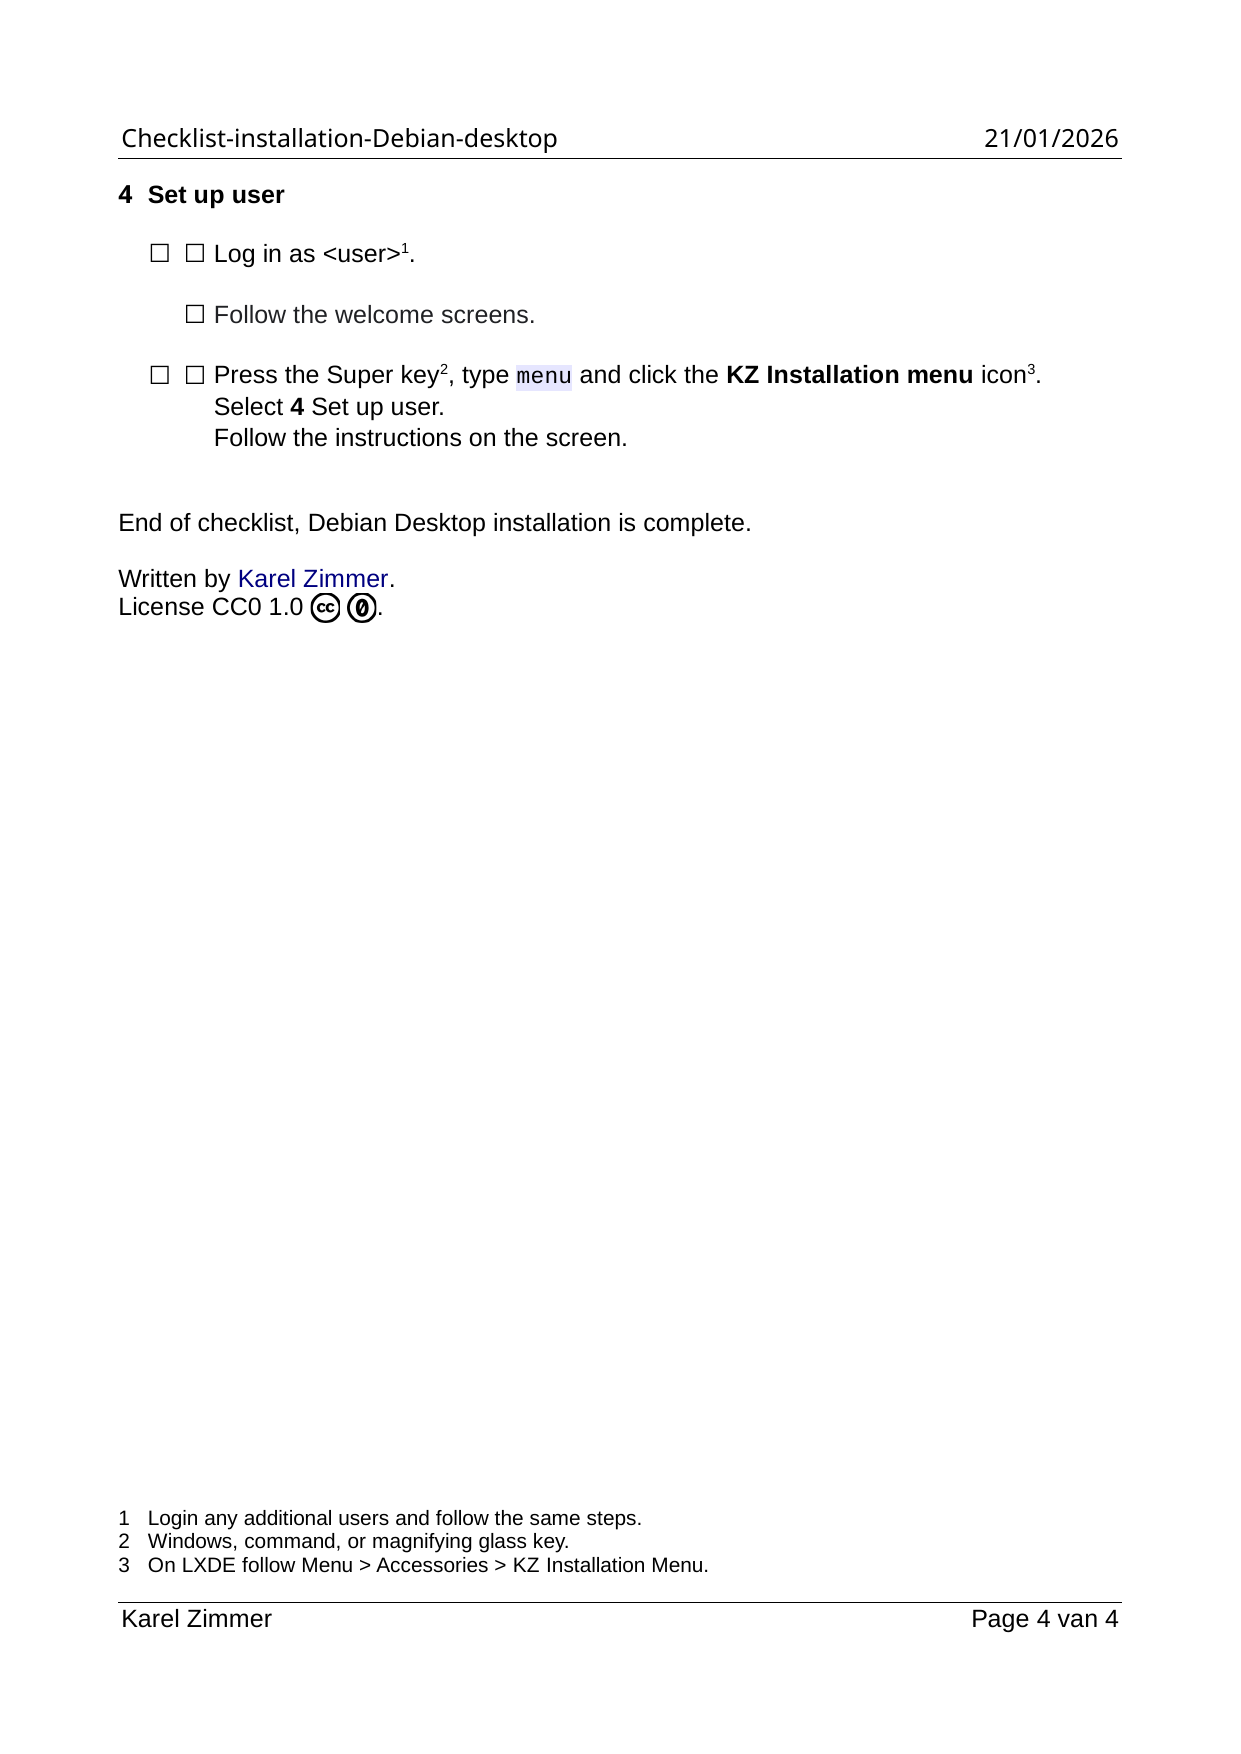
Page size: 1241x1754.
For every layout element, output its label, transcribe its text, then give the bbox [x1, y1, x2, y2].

table_cell Press the Super key, type menu and click the KZ Installation menu icon. [213, 360, 1122, 392]
picture [310, 593, 340, 623]
table_cell ☐ [177, 360, 213, 392]
table_cell [177, 392, 213, 422]
table_cell Follow the instructions on the screen. [213, 423, 1122, 453]
table_cell ☐ [177, 300, 213, 330]
table_cell Select 4 Set up user. [213, 392, 1122, 422]
table_cell Follow the welcome screens. [213, 300, 1122, 330]
table_cell [118, 330, 142, 360]
table_cell [142, 392, 177, 422]
table_cell [142, 300, 177, 330]
text . [377, 593, 1122, 622]
picture [347, 593, 377, 623]
table_cell [118, 269, 142, 300]
table_cell ☐ [142, 360, 177, 392]
table_cell [118, 423, 142, 453]
text License CC0 1.0 [118, 593, 310, 622]
text End of checklist, Debian Desktop installation is complete. [118, 509, 1122, 537]
table_cell [118, 360, 142, 392]
text Written by Karel Zimmer. [118, 565, 1122, 593]
table_cell [177, 423, 213, 453]
table_cell [142, 423, 177, 453]
table_cell [213, 269, 1122, 300]
table_header ☐ [177, 239, 213, 269]
table_cell [177, 269, 213, 300]
table_cell [142, 330, 177, 360]
table_cell [142, 269, 177, 300]
table_cell [213, 330, 1122, 360]
table_cell [118, 300, 142, 330]
table_cell [118, 392, 142, 422]
table_header Log in as <user>. [213, 239, 1122, 269]
table_cell [177, 330, 213, 360]
table_header ☐ [142, 239, 177, 269]
list Set up user [118, 177, 1122, 211]
table_header [118, 239, 142, 269]
